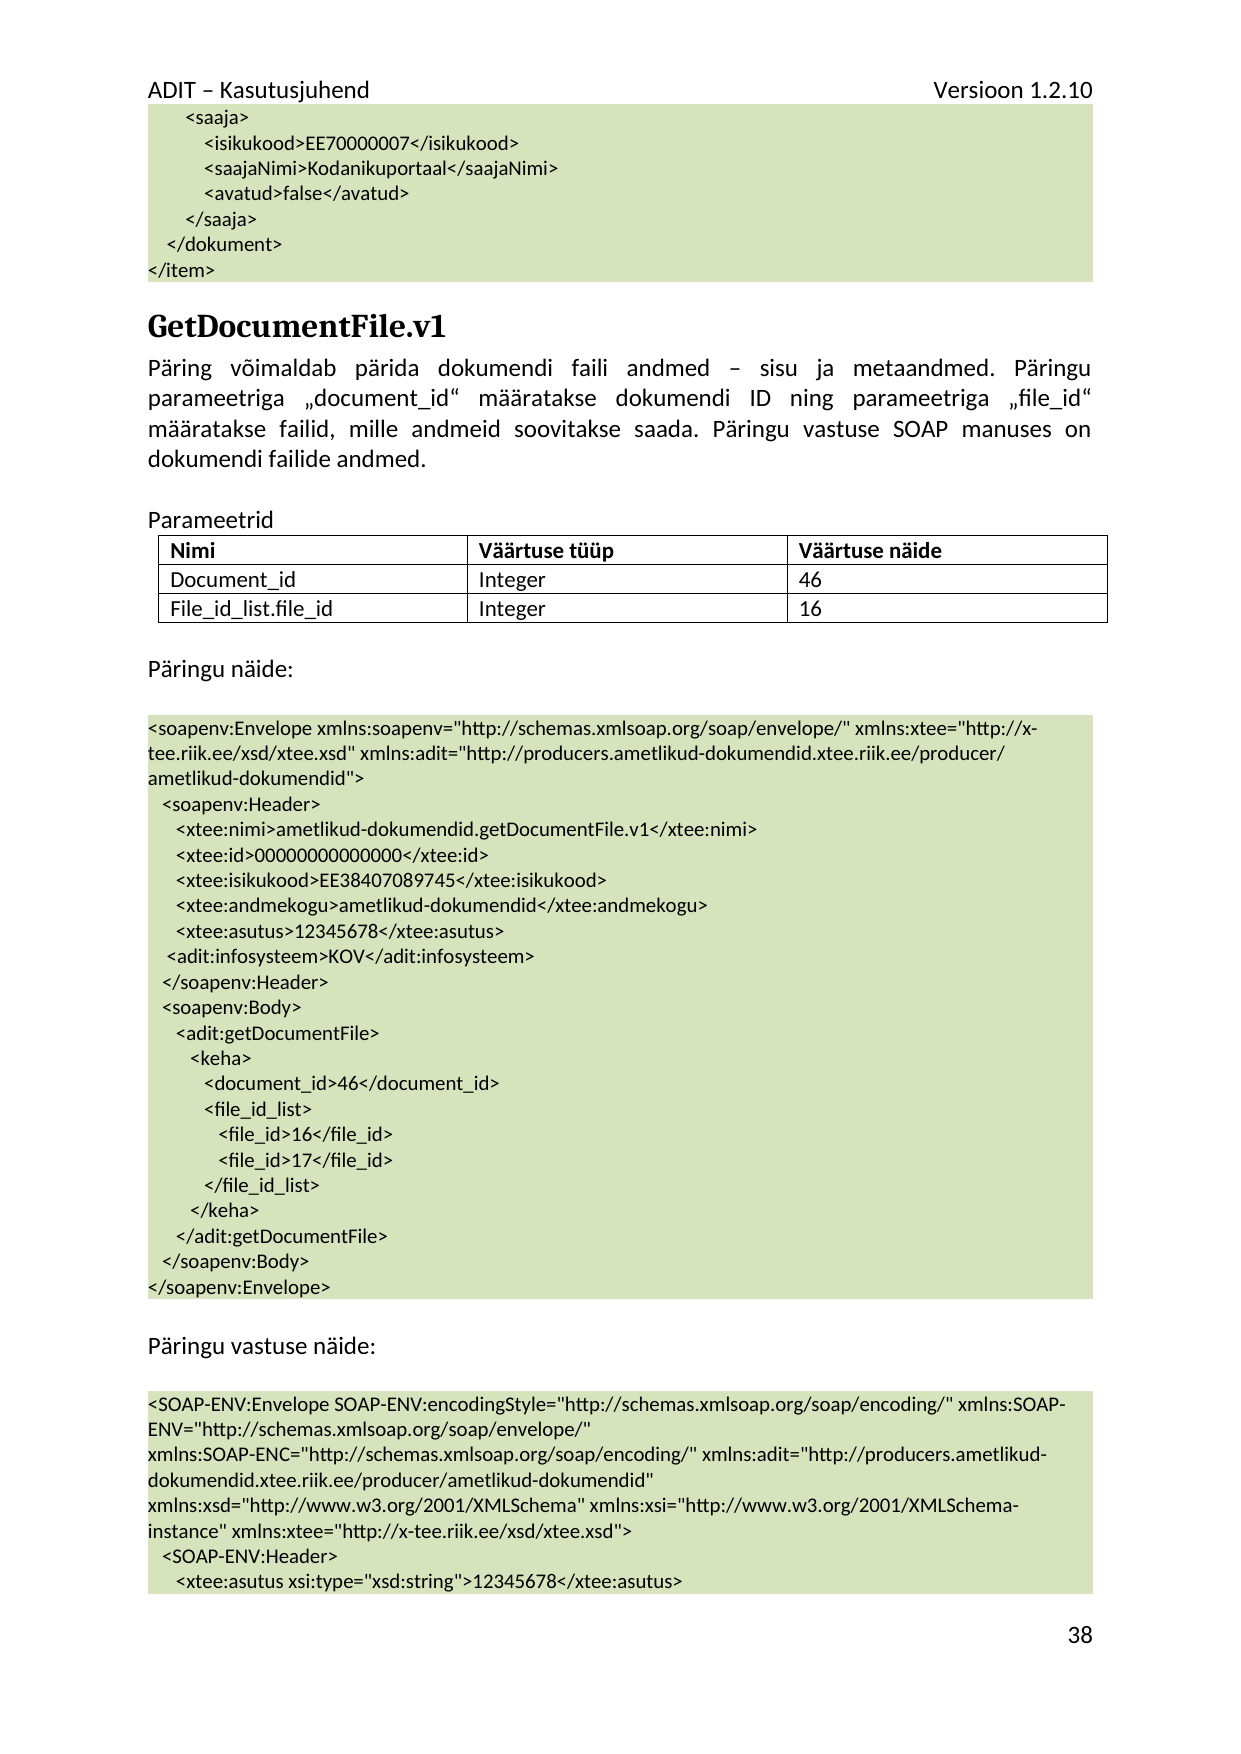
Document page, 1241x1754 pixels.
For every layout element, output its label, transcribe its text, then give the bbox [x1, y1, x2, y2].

text <file_id_list> [148, 1096, 1093, 1121]
table_header Väärtuse tüüp [468, 536, 787, 564]
text <xtee:id>00000000000000</xtee:id> [148, 842, 1093, 867]
text </saaja> [148, 206, 1093, 231]
table_cell Integer [468, 565, 787, 593]
table_cell Document_id [159, 565, 467, 593]
text Päringu näide: [148, 654, 1093, 684]
table_cell Integer [468, 594, 787, 622]
text </soapenv:Body> [148, 1248, 1093, 1274]
text </soapenv:Header> [148, 969, 1093, 994]
text Parameetrid [148, 504, 1093, 535]
text <soapenv:Header> [148, 791, 1093, 816]
text Päring võimaldab pärida dokumendi faili andmed – sisu ja metaandmed. Päringu parameetriga „document_id“ määratakse dokumendi ID ning parameetriga „file_id“ määratakse failid, mille andmeid soovitakse saada. Päringu vastuse SOAP manuses on dokumendi failide andmed. [148, 352, 1093, 474]
text <SOAP-ENV:Envelope SOAP-ENV:encodingStyle="http://schemas.xmlsoap.org/soap/encoding/" xmlns:SOAP-ENV="http://schemas.xmlsoap.org/soap/envelope/" xmlns:SOAP-ENC="http://schemas.xmlsoap.org/soap/encoding/" xmlns:adit="http://producers.ametlikud-dokumendid.xtee.riik.ee/producer/ametlikud-dokumendid" xmlns:xsd="http://www.w3.org/2001/XMLSchema" xmlns:xsi="http://www.w3.org/2001/XMLSchema-instance" xmlns:xtee="http://x-tee.riik.ee/xsd/xtee.xsd"> [148, 1391, 1093, 1543]
text <document_id>46</document_id> [148, 1071, 1093, 1096]
text <soapenv:Envelope xmlns:soapenv="http://schemas.xmlsoap.org/soap/envelope/" xmlns:xtee="http://x-tee.riik.ee/xsd/xtee.xsd" xmlns:adit="http://producers.ametlikud-dokumendid.xtee.riik.ee/producer/ametlikud-dokumendid"> [148, 715, 1093, 791]
text <adit:infosysteem>KOV</adit:infosysteem> [148, 943, 1093, 969]
text </file_id_list> [148, 1172, 1093, 1198]
text <SOAP-ENV:Header> [148, 1543, 1093, 1569]
text <xtee:nimi>ametlikud-dokumendid.getDocumentFile.v1</xtee:nimi> [148, 816, 1093, 842]
subtitle GetDocumentFile.v1 [148, 307, 1093, 346]
text </item> [148, 257, 1093, 282]
table_cell 46 [788, 565, 1107, 593]
text <xtee:asutus xsi:type="xsd:string">12345678</xtee:asutus> [148, 1569, 1093, 1594]
table_cell File_id_list.file_id [159, 594, 467, 622]
table_header Nimi [159, 536, 467, 564]
text <soapenv:Body> [148, 994, 1093, 1020]
text <keha> [148, 1045, 1093, 1071]
text </adit:getDocumentFile> [148, 1223, 1093, 1248]
text Päringu vastuse näide: [148, 1330, 1093, 1360]
text </keha> [148, 1198, 1093, 1223]
text <saaja> [148, 104, 1093, 130]
text <adit:getDocumentFile> [148, 1020, 1093, 1045]
text <xtee:asutus>12345678</xtee:asutus> [148, 918, 1093, 943]
text </soapenv:Envelope> [148, 1274, 1093, 1299]
text <file_id>16</file_id> [148, 1121, 1093, 1147]
table_header Väärtuse näide [788, 536, 1107, 564]
text <isikukood>EE70000007</isikukood> [148, 130, 1093, 155]
text <avatud>false</avatud> [148, 181, 1093, 206]
text <file_id>17</file_id> [148, 1147, 1093, 1172]
text </dokument> [148, 231, 1093, 257]
text <xtee:andmekogu>ametlikud-dokumendid</xtee:andmekogu> [148, 893, 1093, 918]
text <saajaNimi>Kodanikuportaal</saajaNimi> [148, 155, 1093, 181]
text <xtee:isikukood>EE38407089745</xtee:isikukood> [148, 867, 1093, 893]
table_cell 16 [788, 594, 1107, 622]
